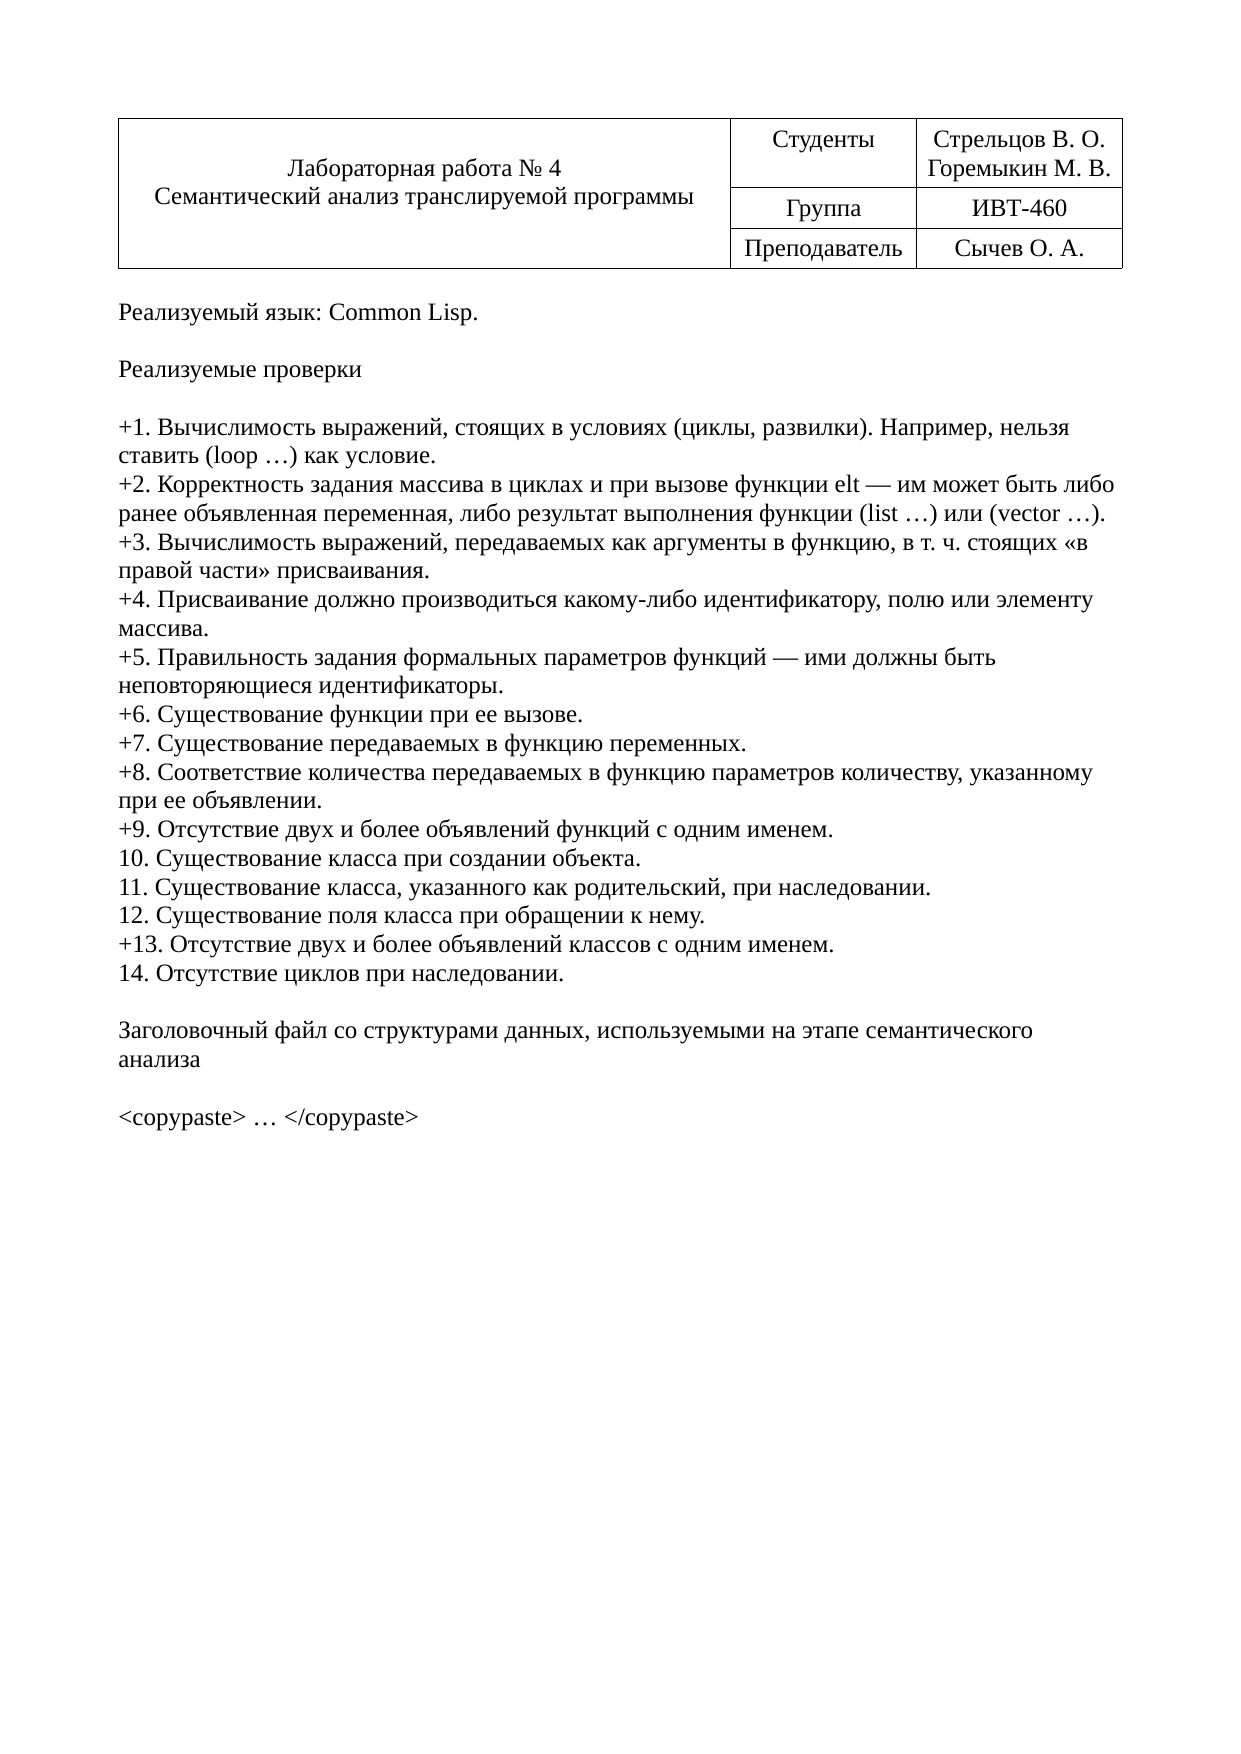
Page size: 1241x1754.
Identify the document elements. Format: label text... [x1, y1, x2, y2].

text 14. Отсутствие циклов при наследовании. [118, 958, 1122, 987]
text +6. Существование функции при ее вызове. [118, 699, 1122, 728]
text +4. Присваивание должно производиться какому-либо идентификатору, полю или элементу массива. [118, 584, 1122, 642]
text +3. Вычислимость выражений, передаваемых как аргументы в функцию, в т. ч. стоящих «в правой части» присваивания. [118, 527, 1122, 584]
text +7. Существование передаваемых в функцию переменных. [118, 728, 1122, 757]
table_header Лабораторная работа № 4 Семантический анализ транслируемой программы [119, 119, 730, 268]
text +1. Вычислимость выражений, стоящих в условиях (циклы, развилки). Например, нельзя ставить (loop …) как условие. [118, 412, 1122, 469]
text 12. Существование поля класса при обращении к нему. [118, 900, 1122, 929]
text Реализуемый язык: Common Lisp. [118, 297, 1122, 325]
text +8. Соответствие количества передаваемых в функцию параметров количеству, указанному при ее объявлении. [118, 757, 1122, 814]
table_cell Преподаватель [731, 229, 916, 268]
text +9. Отсутствие двух и более объявлений функций с одним именем. [118, 814, 1122, 843]
text +13. Отсутствие двух и более объявлений классов с одним именем. [118, 929, 1122, 958]
table_cell ИВТ-460 [917, 188, 1122, 227]
table_cell Сычев О. А. [917, 229, 1122, 268]
text <copypaste> … </copypaste> [118, 1102, 1122, 1130]
text Заголовочный файл со структурами данных, используемыми на этапе семантического анализа [118, 1015, 1122, 1073]
table_cell Группа [731, 188, 916, 227]
table_header Студенты [731, 119, 916, 187]
text +2. Корректность задания массива в циклах и при вызове функции elt — им может быть либо ранее объявленная переменная, либо результат выполнения функции (list …) или (vector …). [118, 469, 1122, 527]
text 11. Существование класса, указанного как родительский, при наследовании. [118, 872, 1122, 900]
text 10. Существование класса при создании объекта. [118, 843, 1122, 872]
text +5. Правильность задания формальных параметров функций — ими должны быть неповторяющиеся идентификаторы. [118, 642, 1122, 699]
table_header Стрельцов В. О. Горемыкин М. В. [917, 119, 1122, 187]
text Реализуемые проверки [118, 354, 1122, 383]
